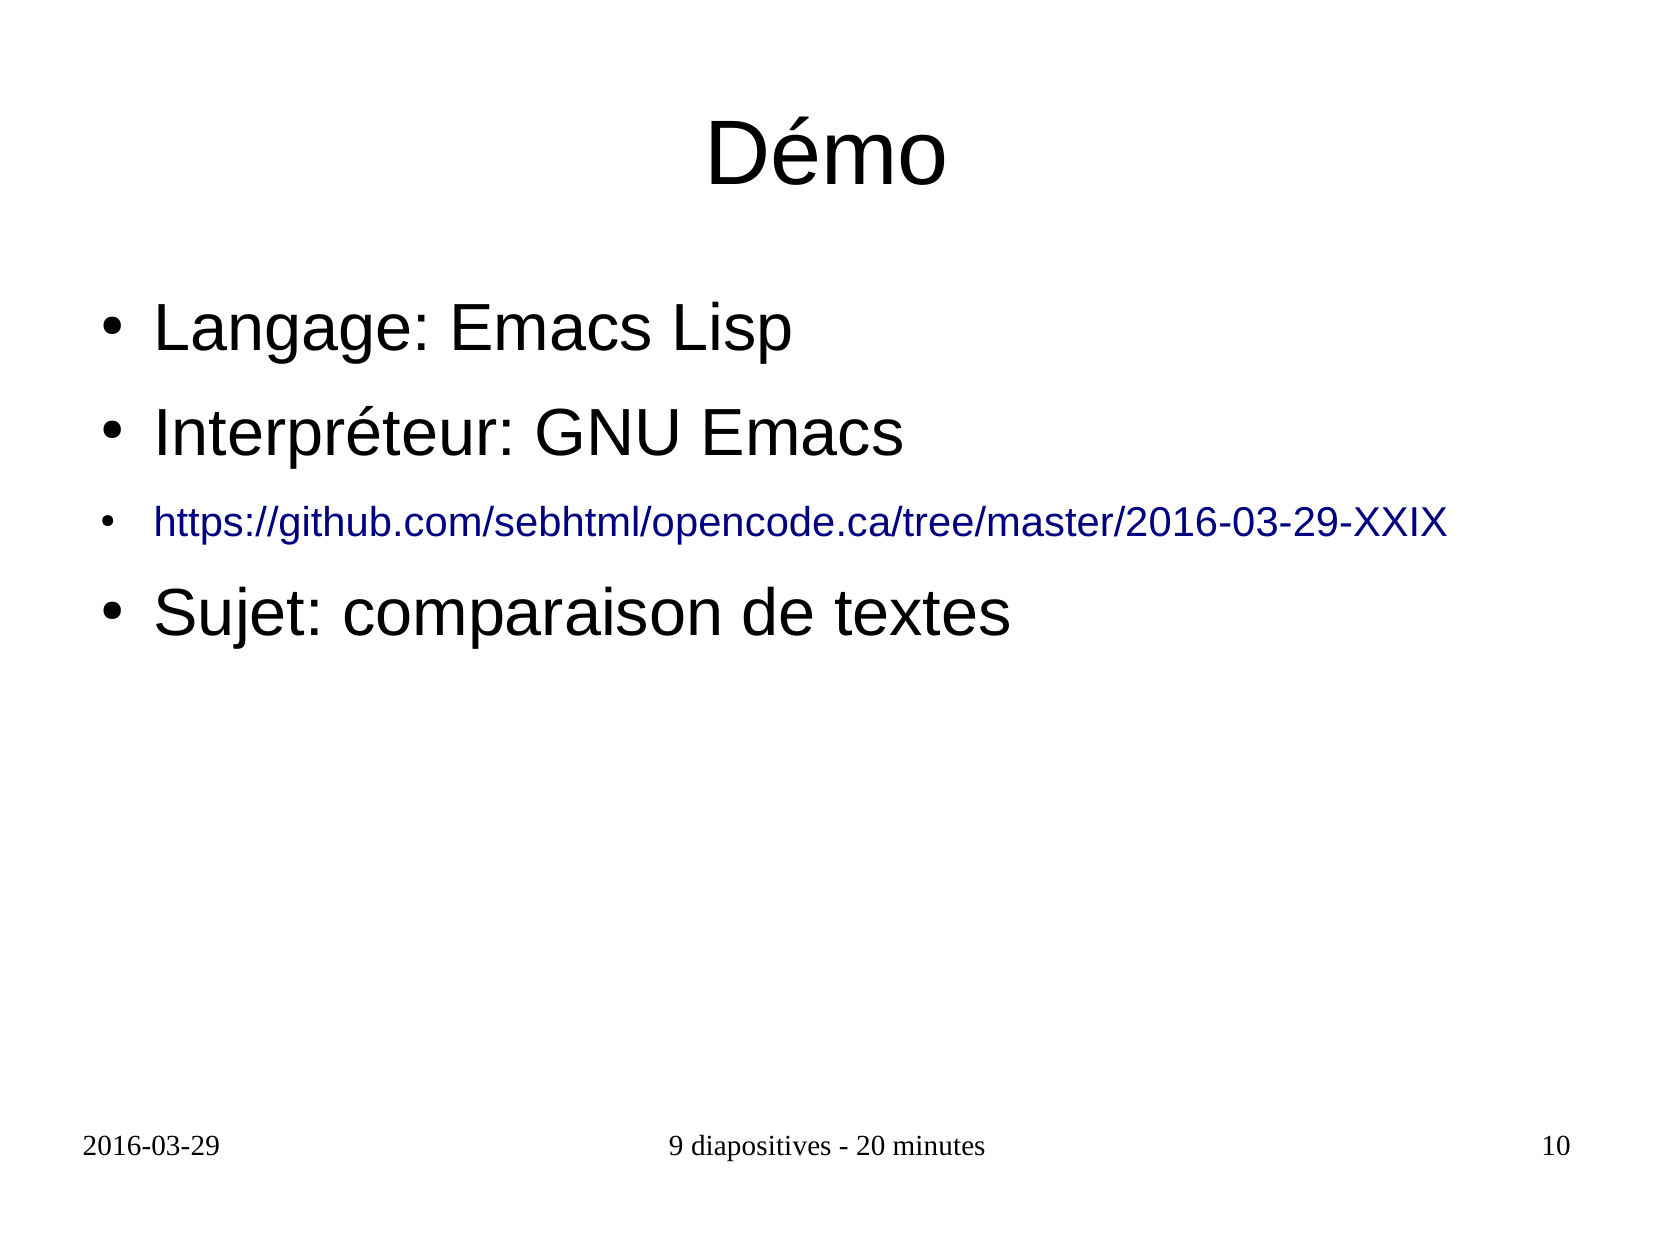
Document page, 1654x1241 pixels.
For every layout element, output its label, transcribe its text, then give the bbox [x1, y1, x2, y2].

list Langage: Emacs Lisp Interpréteur: GNU Emacs https://github.com/sebhtml/opencode.ca/tree/master/2016-03-29-XXIX Sujet: comparaison de textes [82, 290, 1571, 1010]
title Démo [82, 49, 1571, 257]
